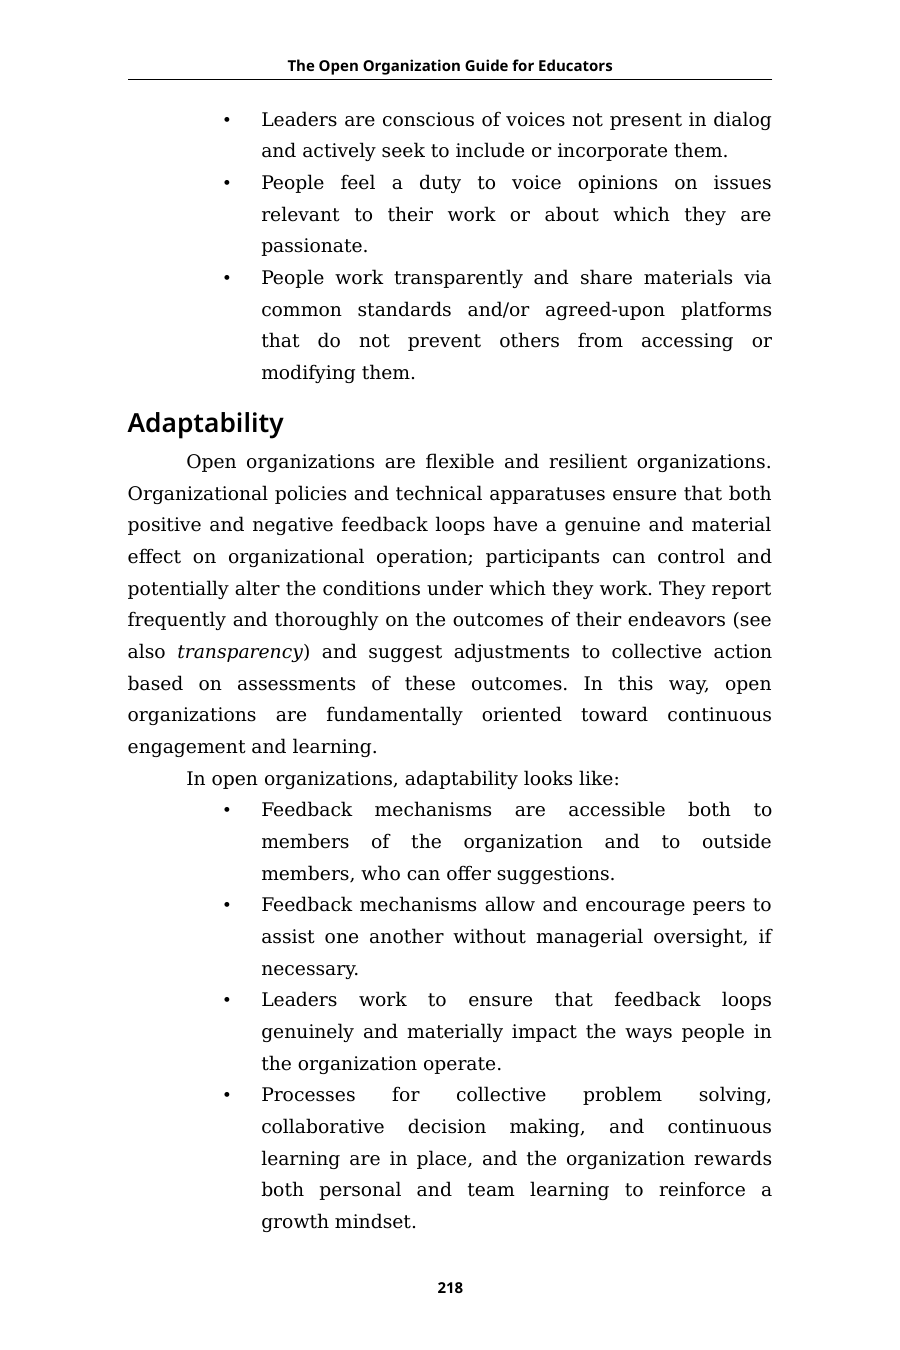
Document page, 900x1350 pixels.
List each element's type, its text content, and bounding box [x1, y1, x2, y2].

subtitle Adaptability [127, 408, 772, 439]
list Leaders work to ensure that feedback loops genuinely and materially impact the ways people in the organization operate. [223, 989, 772, 1075]
text In open organizations, adaptability looks like: [127, 768, 772, 790]
list Leaders are conscious of voices not present in dialog and actively seek to include or incorporate them. [223, 109, 772, 162]
text Open organizations are flexible and resilient organizations. Organizational policies and technical apparatuses ensure that both positive and negative feedback loops have a genuine and material effect on organizational operation; participants can control and potentially alter the conditions under which they work. They report frequently and thoroughly on the outcomes of their endeavors (see also transparency) and suggest adjustments to collective action based on assessments of these outcomes. In this way, open organizations are fundamentally oriented toward continuous engagement and learning. [127, 451, 772, 758]
list Feedback mechanisms are accessible both to members of the organization and to outside members, who can offer suggestions. [223, 799, 772, 885]
list Feedback mechanisms allow and encourage peers to assist one another without managerial oversight, if necessary. [223, 894, 772, 980]
list People work transparently and share materials via common standards and/or agreed-upon platforms that do not prevent others from accessing or modifying them. [223, 267, 772, 384]
list People feel a duty to voice opinions on issues relevant to their work or about which they are passionate. [223, 172, 772, 257]
list Processes for collective problem solving, collaborative decision making, and continuous learning are in place, and the organization rewards both personal and team learning to reinforce a growth mindset. [223, 1084, 772, 1233]
